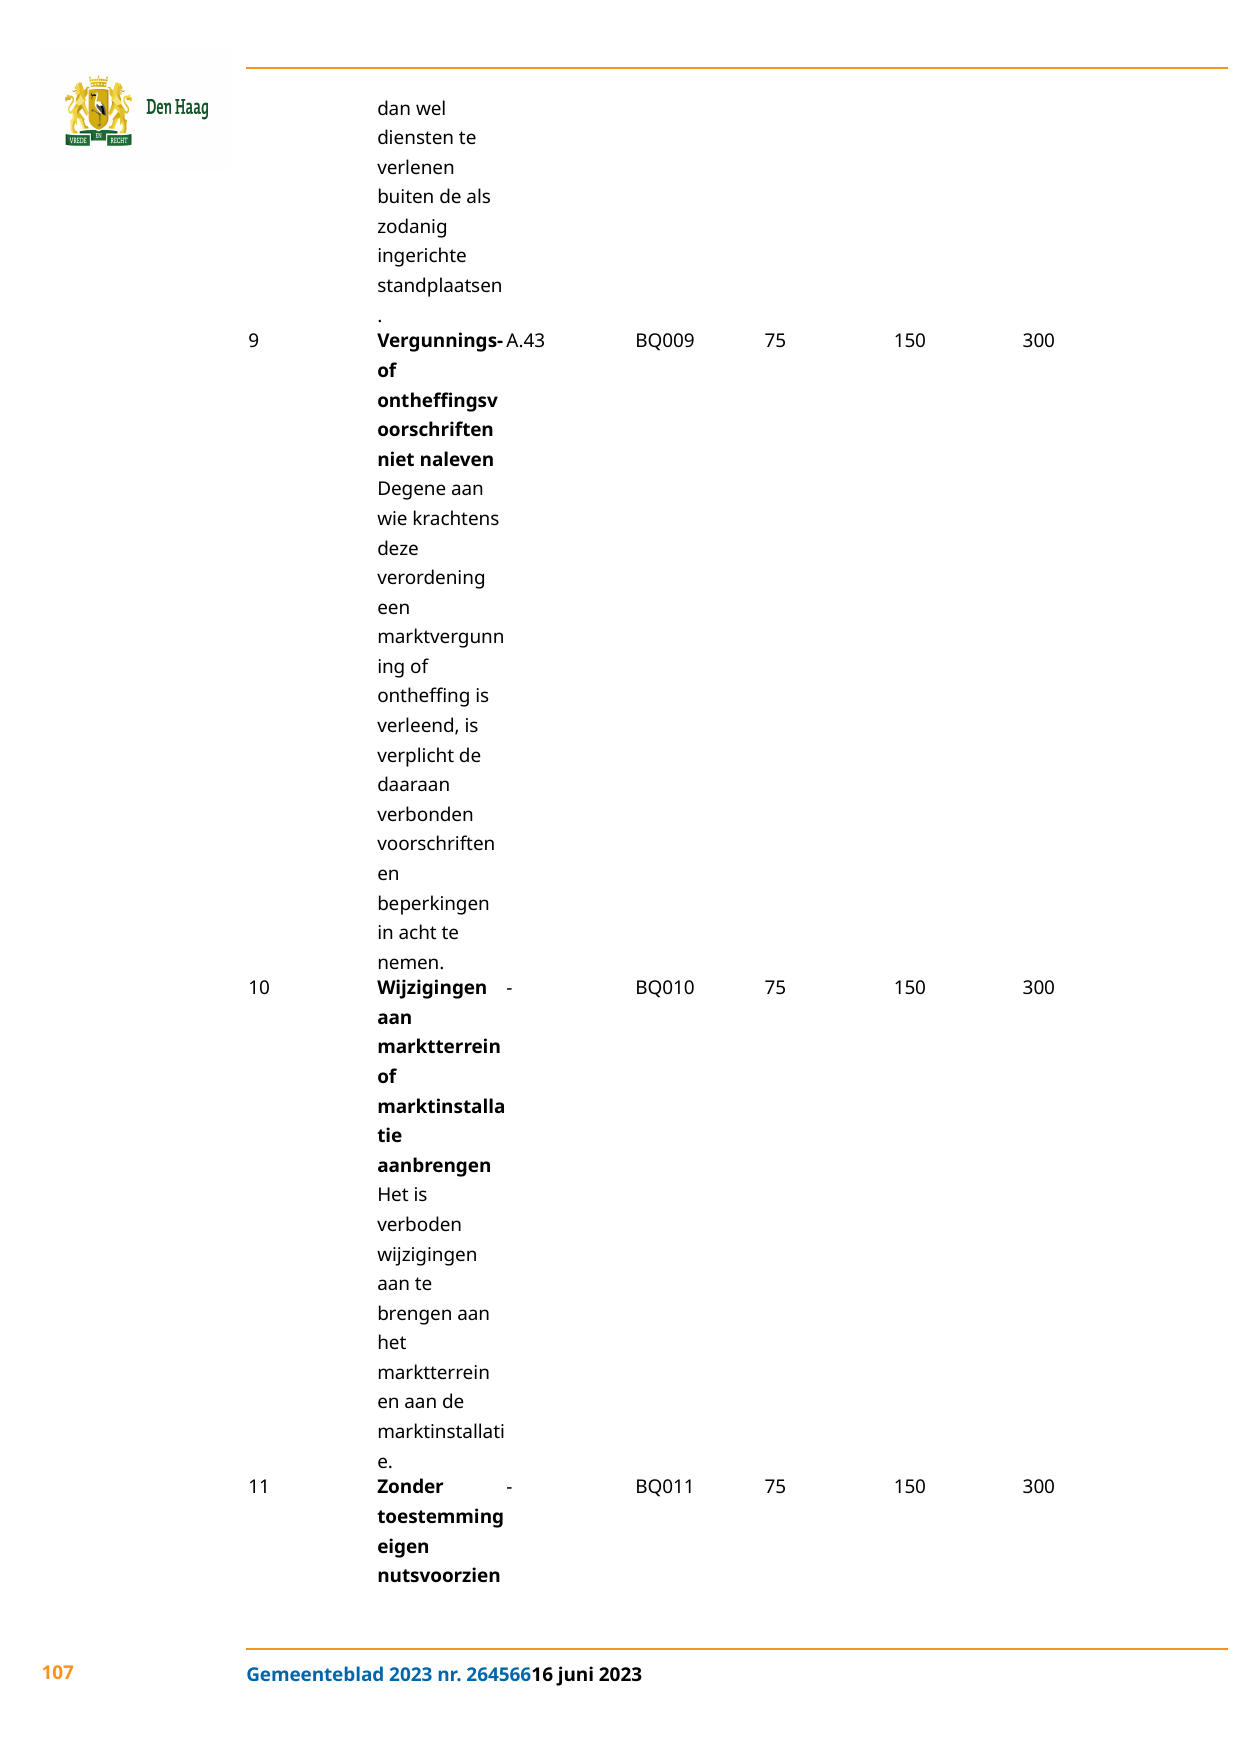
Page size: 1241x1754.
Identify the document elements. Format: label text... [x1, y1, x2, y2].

table_cell A.43 [506, 328, 635, 974]
table_cell 150 [894, 1474, 1022, 1588]
table_cell 75 [764, 1474, 893, 1588]
table_cell 300 [1023, 328, 1152, 974]
table_cell 300 [1023, 975, 1152, 1474]
picture [41, 47, 231, 172]
table_cell 10 [248, 975, 377, 1474]
table_cell BQ010 [635, 975, 764, 1474]
table_cell dan wel diensten te verlenen buiten de als zodanig ingerichte standplaatsen. [377, 95, 506, 328]
table_cell BQ009 [635, 328, 764, 974]
table_cell Wijzigingen aan marktterrein of marktinstallatie aanbrengen Het is verboden wijzigingen aan te brengen aan het marktterrein en aan de marktinstallatie. [377, 975, 506, 1474]
table_cell 150 [894, 328, 1022, 974]
table_cell [1023, 95, 1152, 328]
table_cell 11 [248, 1474, 377, 1588]
table_cell [248, 95, 377, 328]
table_cell 9 [248, 328, 377, 974]
table_cell 300 [1023, 1474, 1152, 1588]
table_cell [506, 95, 635, 328]
table_cell 75 [764, 975, 893, 1474]
table_cell - [506, 975, 635, 1474]
table_cell [764, 95, 893, 328]
table_cell [635, 95, 764, 328]
table_cell 75 [764, 328, 893, 974]
table_cell - [506, 1474, 635, 1588]
table_cell BQ011 [635, 1474, 764, 1588]
table_cell [894, 95, 1022, 328]
table_cell Zonder toestemming eigen nutsvoorzien [377, 1474, 506, 1588]
table_cell 150 [894, 975, 1022, 1474]
table_cell Vergunnings- of ontheffingsvoorschriften niet naleven Degene aan wie krachtens deze verordening een marktvergunning of ontheffing is verleend, is verplicht de daaraan verbonden voorschriften en beperkingen in acht te nemen. [377, 328, 506, 974]
